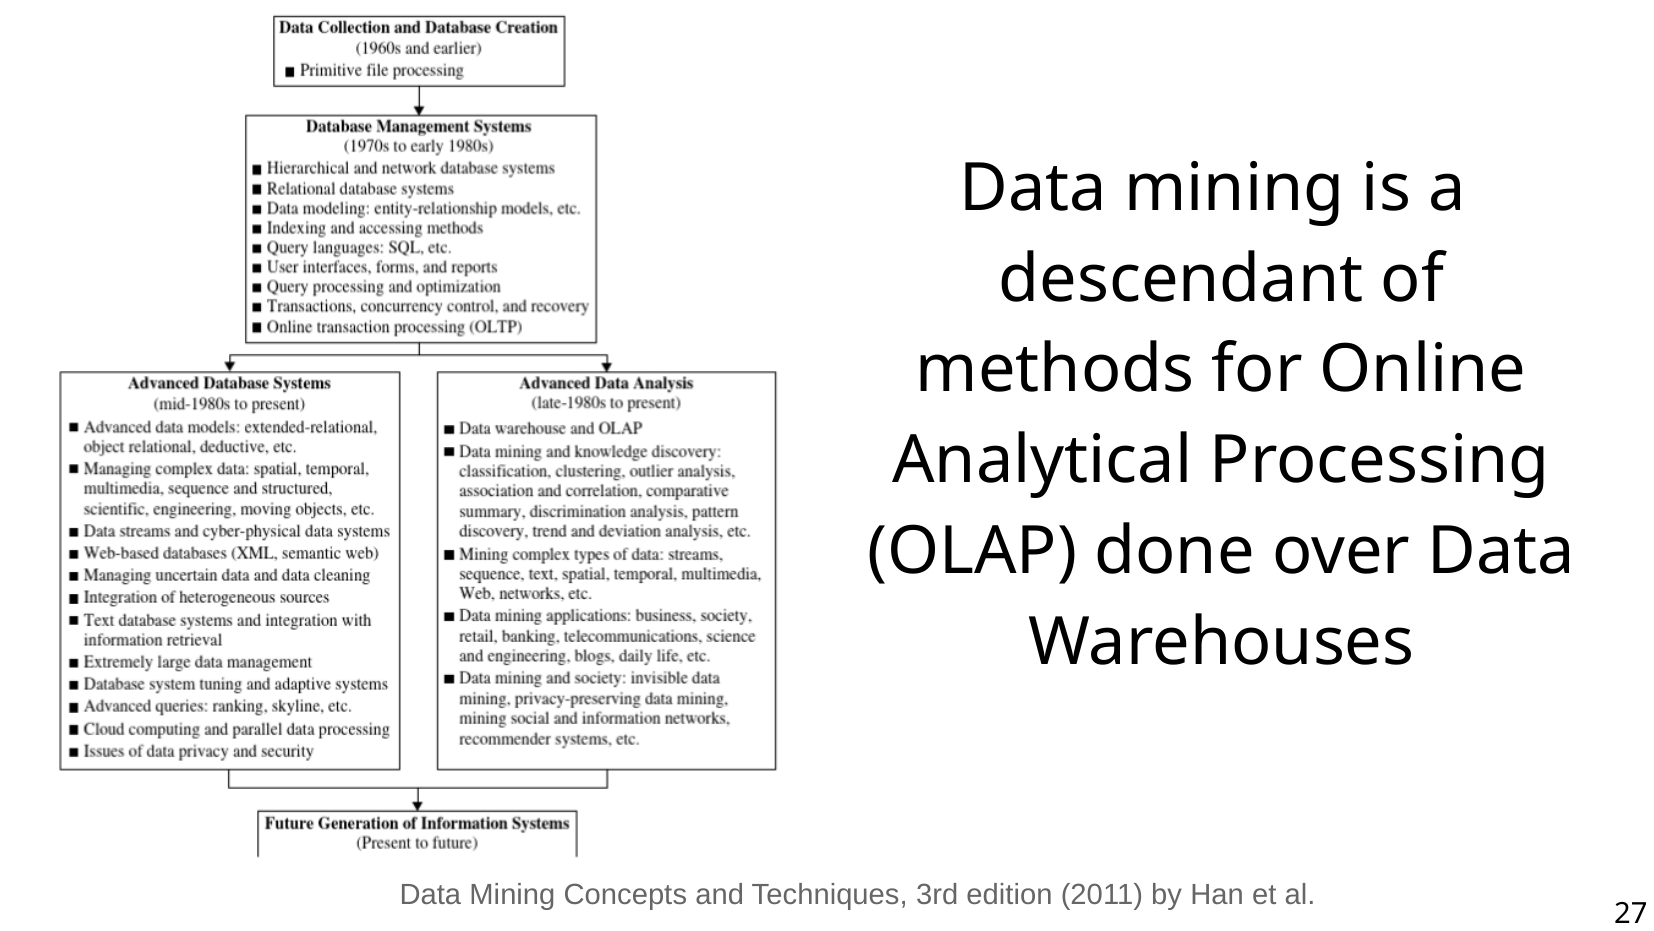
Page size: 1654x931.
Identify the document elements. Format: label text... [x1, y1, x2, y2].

list Data mining is a descendant of methods for Online Analytical Processing (OLAP) done over Data Warehouses [850, 30, 1593, 793]
picture [25, 0, 792, 871]
text_box Data Mining Concepts and Techniques, 3rd edition (2011) by Han et al. [250, 870, 1466, 921]
